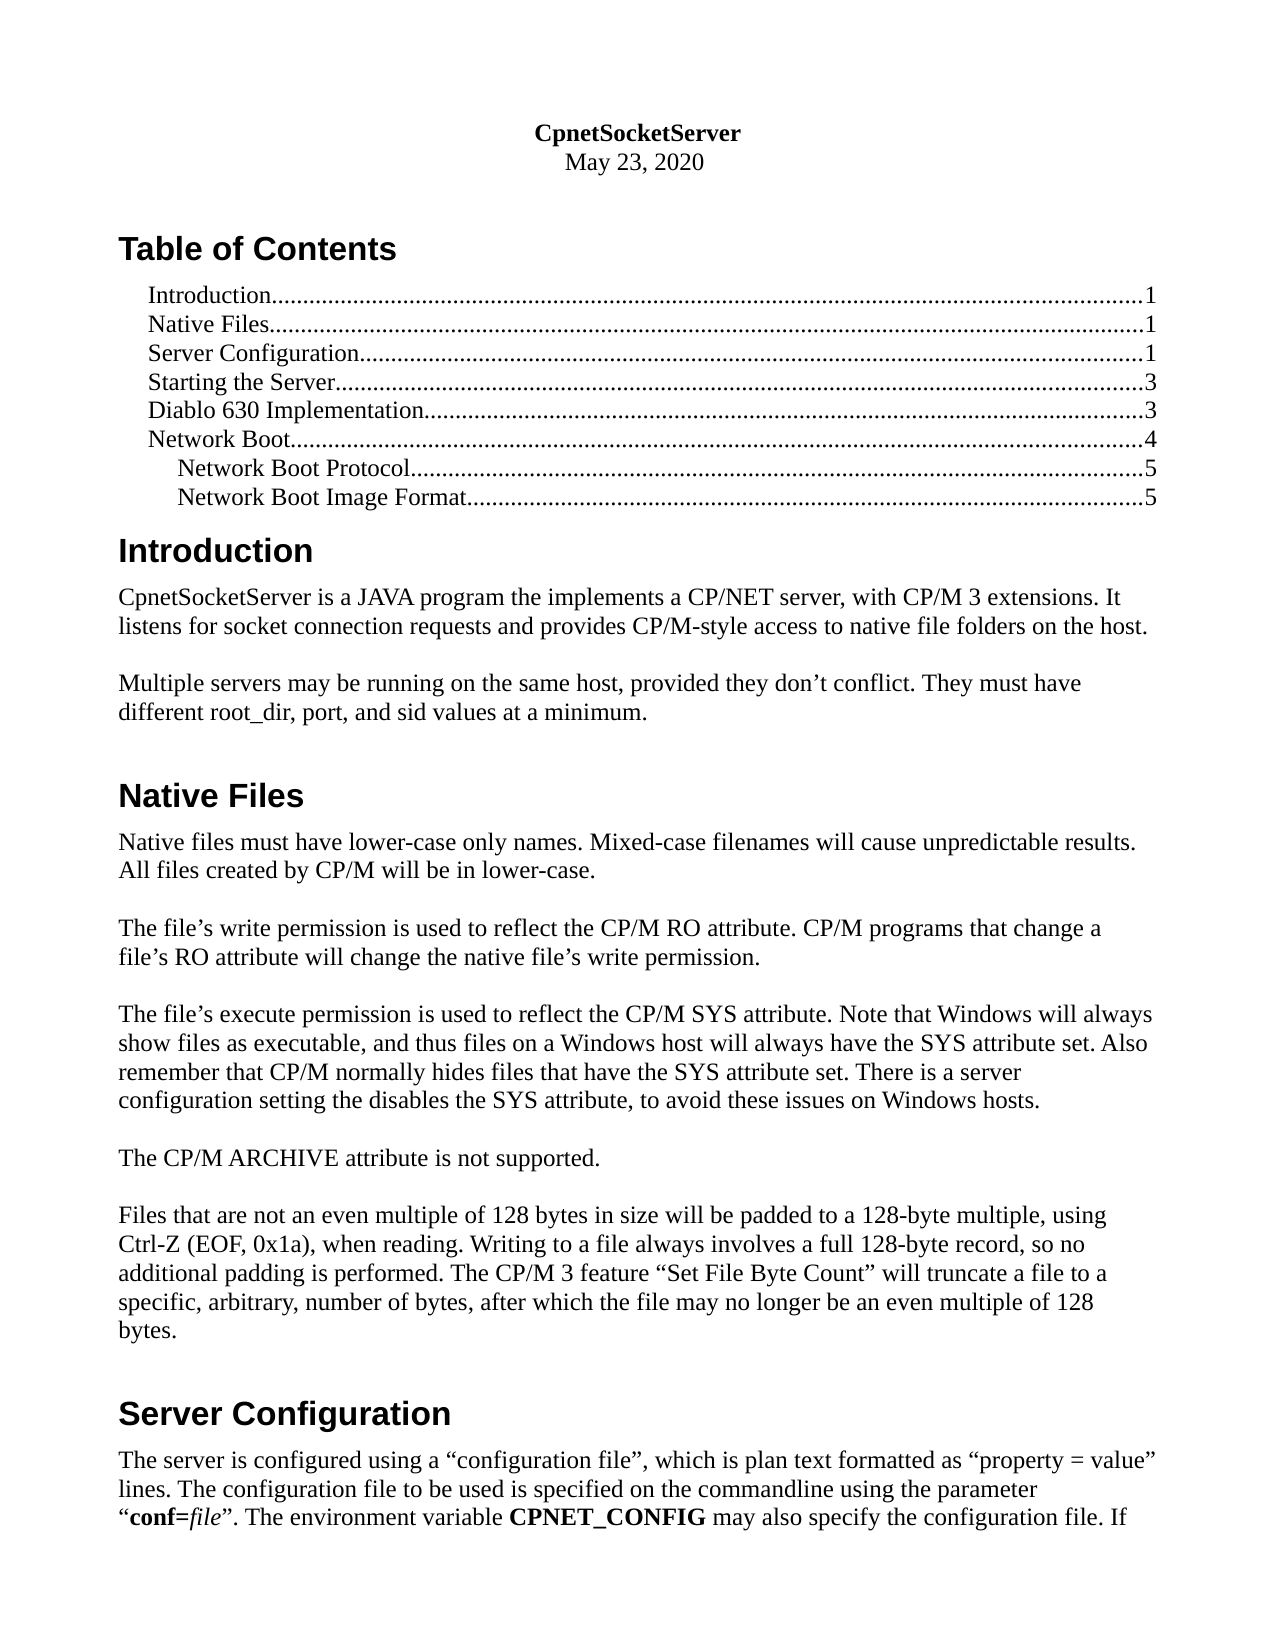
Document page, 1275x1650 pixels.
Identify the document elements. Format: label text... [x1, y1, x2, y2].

text Multiple servers may be running on the same host, provided they don’t conflict. They must have different root_dir, port, and sid values at a minimum. [118, 668, 1157, 726]
text CpnetSocketServer is a JAVA program the implements a CP/NET server, with CP/M 3 extensions. It listens for socket connection requests and provides CP/M-style access to native file folders on the host. [118, 582, 1157, 640]
subtitle Introduction [118, 531, 1157, 570]
text Starting the Server 3 [148, 367, 1157, 395]
text Network Boot Protocol 5 [177, 453, 1157, 482]
text The CP/M ARCHIVE attribute is not supported. [118, 1143, 1157, 1172]
text Native files must have lower-case only names. Mixed-case filenames will cause unpredictable results. All files created by CP/M will be in lower-case. [118, 827, 1157, 884]
text May 23, 2020 [118, 147, 1157, 176]
text Native Files 1 [148, 309, 1157, 338]
text CpnetSocketServer [118, 118, 1157, 147]
subtitle Native Files [118, 776, 1157, 814]
text Diablo 630 Implementation 3 [148, 395, 1157, 424]
text Server Configuration 1 [148, 338, 1157, 367]
text Network Boot 4 [148, 424, 1157, 453]
text Files that are not an even multiple of 128 bytes in size will be padded to a 128-byte multiple, using Ctrl-Z (EOF, 0x1a), when reading. Writing to a file always involves a full 128-byte record, so no additional padding is performed. The CP/M 3 feature “Set File Byte Count” will truncate a file to a specific, arbitrary, number of bytes, after which the file may no longer be an even multiple of 128 bytes. [118, 1201, 1157, 1344]
text The file’s write permission is used to reflect the CP/M RO attribute. CP/M programs that change a file’s RO attribute will change the native file’s write permission. [118, 913, 1157, 971]
text Introduction 1 [148, 280, 1157, 309]
text The server is configured using a “configuration file”, which is plan text formatted as “property = value” lines. The configuration file to be used is specified on the commandline using the parameter “conf=file”. The environment variable CPNET_CONFIG may also specify the configuration file. If [118, 1445, 1157, 1531]
text The file’s execute permission is used to reflect the CP/M SYS attribute. Note that Windows will always show files as executable, and thus files on a Windows host will always have the SYS attribute set. Also remember that CP/M normally hides files that have the SYS attribute set. There is a server configuration setting the disables the SYS attribute, to avoid these issues on Windows hosts. [118, 999, 1157, 1114]
subtitle Table of Contents [118, 229, 1157, 268]
subtitle Server Configuration [118, 1394, 1157, 1432]
text Network Boot Image Format 5 [177, 482, 1157, 510]
